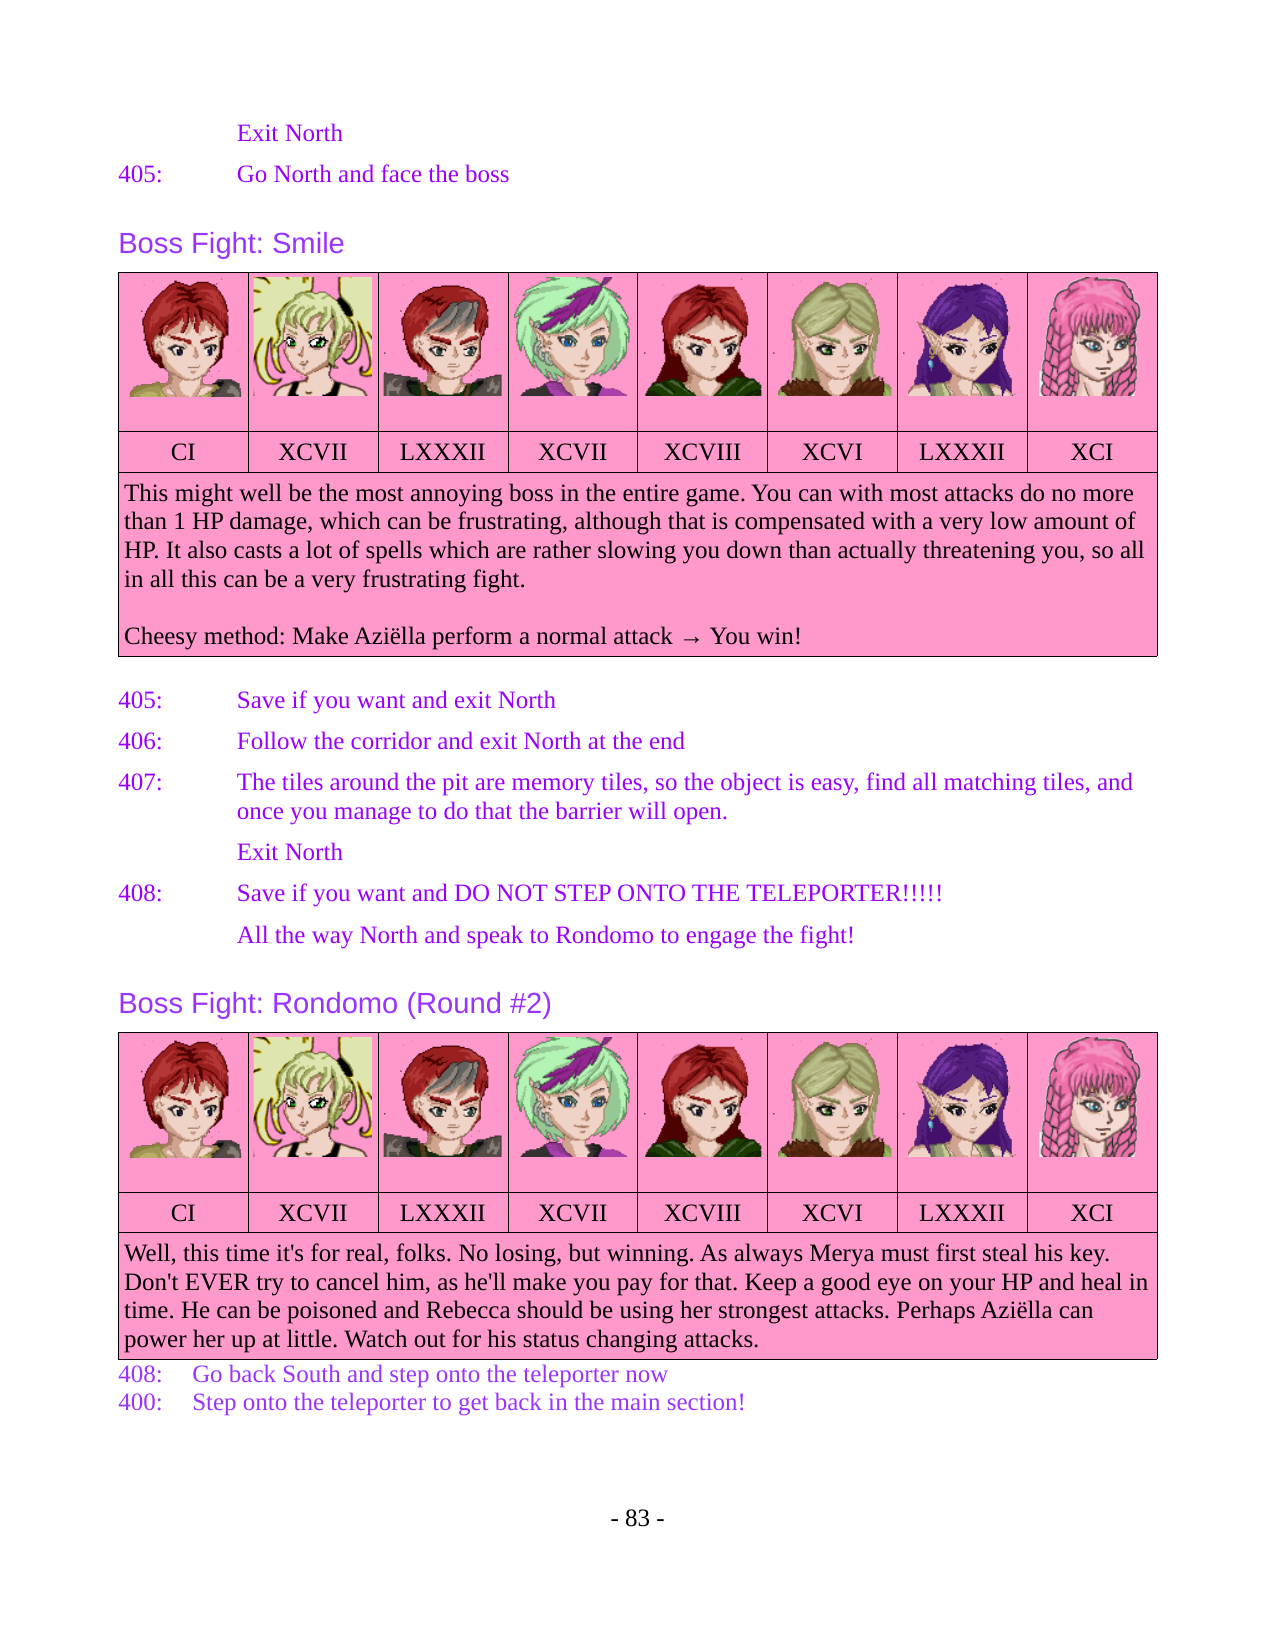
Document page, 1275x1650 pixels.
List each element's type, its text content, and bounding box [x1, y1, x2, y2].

picture [383, 277, 502, 396]
picture [1032, 1037, 1152, 1157]
text 405: Save if you want and exit North [118, 685, 1157, 713]
table_cell LXXXII [379, 432, 508, 472]
picture [1032, 277, 1152, 396]
table_header [768, 273, 897, 277]
picture [513, 1037, 632, 1157]
table_header [768, 278, 897, 431]
table_header [509, 273, 637, 277]
table_header [638, 1033, 767, 1192]
table_cell XCVII [509, 1193, 637, 1232]
picture [124, 1037, 242, 1158]
table_cell XCI [1028, 432, 1157, 472]
table_cell LXXXII [898, 1193, 1027, 1232]
subtitle Boss Fight: Smile [118, 226, 1157, 259]
table_header [768, 1033, 897, 1192]
table_header [638, 278, 767, 431]
table_header [119, 278, 248, 431]
table_header [1028, 273, 1157, 277]
table_cell CI [119, 1193, 248, 1232]
table_cell XCVI [768, 1193, 897, 1232]
table_cell XCVIII [638, 1193, 767, 1232]
picture [643, 1037, 762, 1157]
table_cell XCI [1028, 1193, 1157, 1232]
table_header [379, 1033, 508, 1192]
table_cell This might well be the most annoying boss in the entire game. You can with most attacks do no more than 1 HP damage, which can be frustrating, although that is compensated with a very low amount of HP. It also casts a lot of spells which are rather slowing you down than actually threatening you, so all in all this can be a very frustrating fight. Cheesy method: Make Aziëlla perform a normal attack → You win! [119, 473, 1157, 656]
table_cell Well, this time it's for real, folks. No losing, but winning. As always Merya must first steal his key. Don't EVER try to cancel him, as he'll make you pay for that. Keep a good eye on your HP and heal in time. He can be poisoned and Rebecca should be using her strongest attacks. Perhaps Aziëlla can power her up at little. Watch out for his status changing attacks. [119, 1233, 1157, 1359]
table_header [898, 1033, 1027, 1192]
picture [513, 277, 632, 396]
text 405: Go North and face the boss [118, 159, 1157, 188]
picture [124, 277, 242, 397]
table_header [249, 278, 378, 431]
table_header [1028, 1033, 1157, 1192]
table_header [1028, 278, 1157, 431]
text 406: Follow the corridor and exit North at the end [118, 726, 1157, 755]
table_cell XCVII [249, 1193, 378, 1232]
table_cell XCVII [509, 432, 637, 472]
table_cell XCVIII [638, 432, 767, 472]
table_header [898, 278, 1027, 431]
picture [253, 277, 372, 396]
table_header [119, 273, 248, 277]
table_cell XCVI [768, 432, 897, 472]
text Exit North [118, 118, 1157, 147]
table_header [119, 1033, 248, 1192]
table_cell LXXXII [379, 1193, 508, 1232]
picture [643, 277, 762, 396]
picture [902, 1037, 1022, 1157]
table_header [509, 1033, 637, 1192]
picture [772, 277, 892, 396]
table_header [898, 273, 1027, 277]
text 408: Save if you want and DO NOT STEP ONTO THE TELEPORTER!!!!! [118, 878, 1157, 907]
picture [383, 1037, 502, 1157]
text 408: Go back South and step onto the teleporter now [118, 1360, 1157, 1387]
text All the way North and speak to Rondomo to engage the fight! [118, 920, 1157, 948]
table_header [249, 1033, 378, 1192]
table_header [249, 273, 378, 277]
text 400: Step onto the teleporter to get back in the main section! [118, 1387, 1157, 1416]
table_header [379, 273, 508, 277]
text Exit North [118, 837, 1157, 866]
table_cell CI [119, 432, 248, 472]
subtitle Boss Fight: Rondomo (Round #2) [118, 986, 1157, 1019]
picture [253, 1037, 372, 1157]
text 407: The tiles around the pit are memory tiles, so the object is easy, find all matching tiles, and once you manage to do that the barrier will open. [118, 767, 1157, 825]
table_header [638, 273, 767, 277]
picture [772, 1037, 892, 1157]
table_header [379, 278, 508, 431]
table_cell LXXXII [898, 432, 1027, 472]
table_cell XCVII [249, 432, 378, 472]
picture [902, 277, 1022, 396]
table_header [509, 278, 637, 431]
